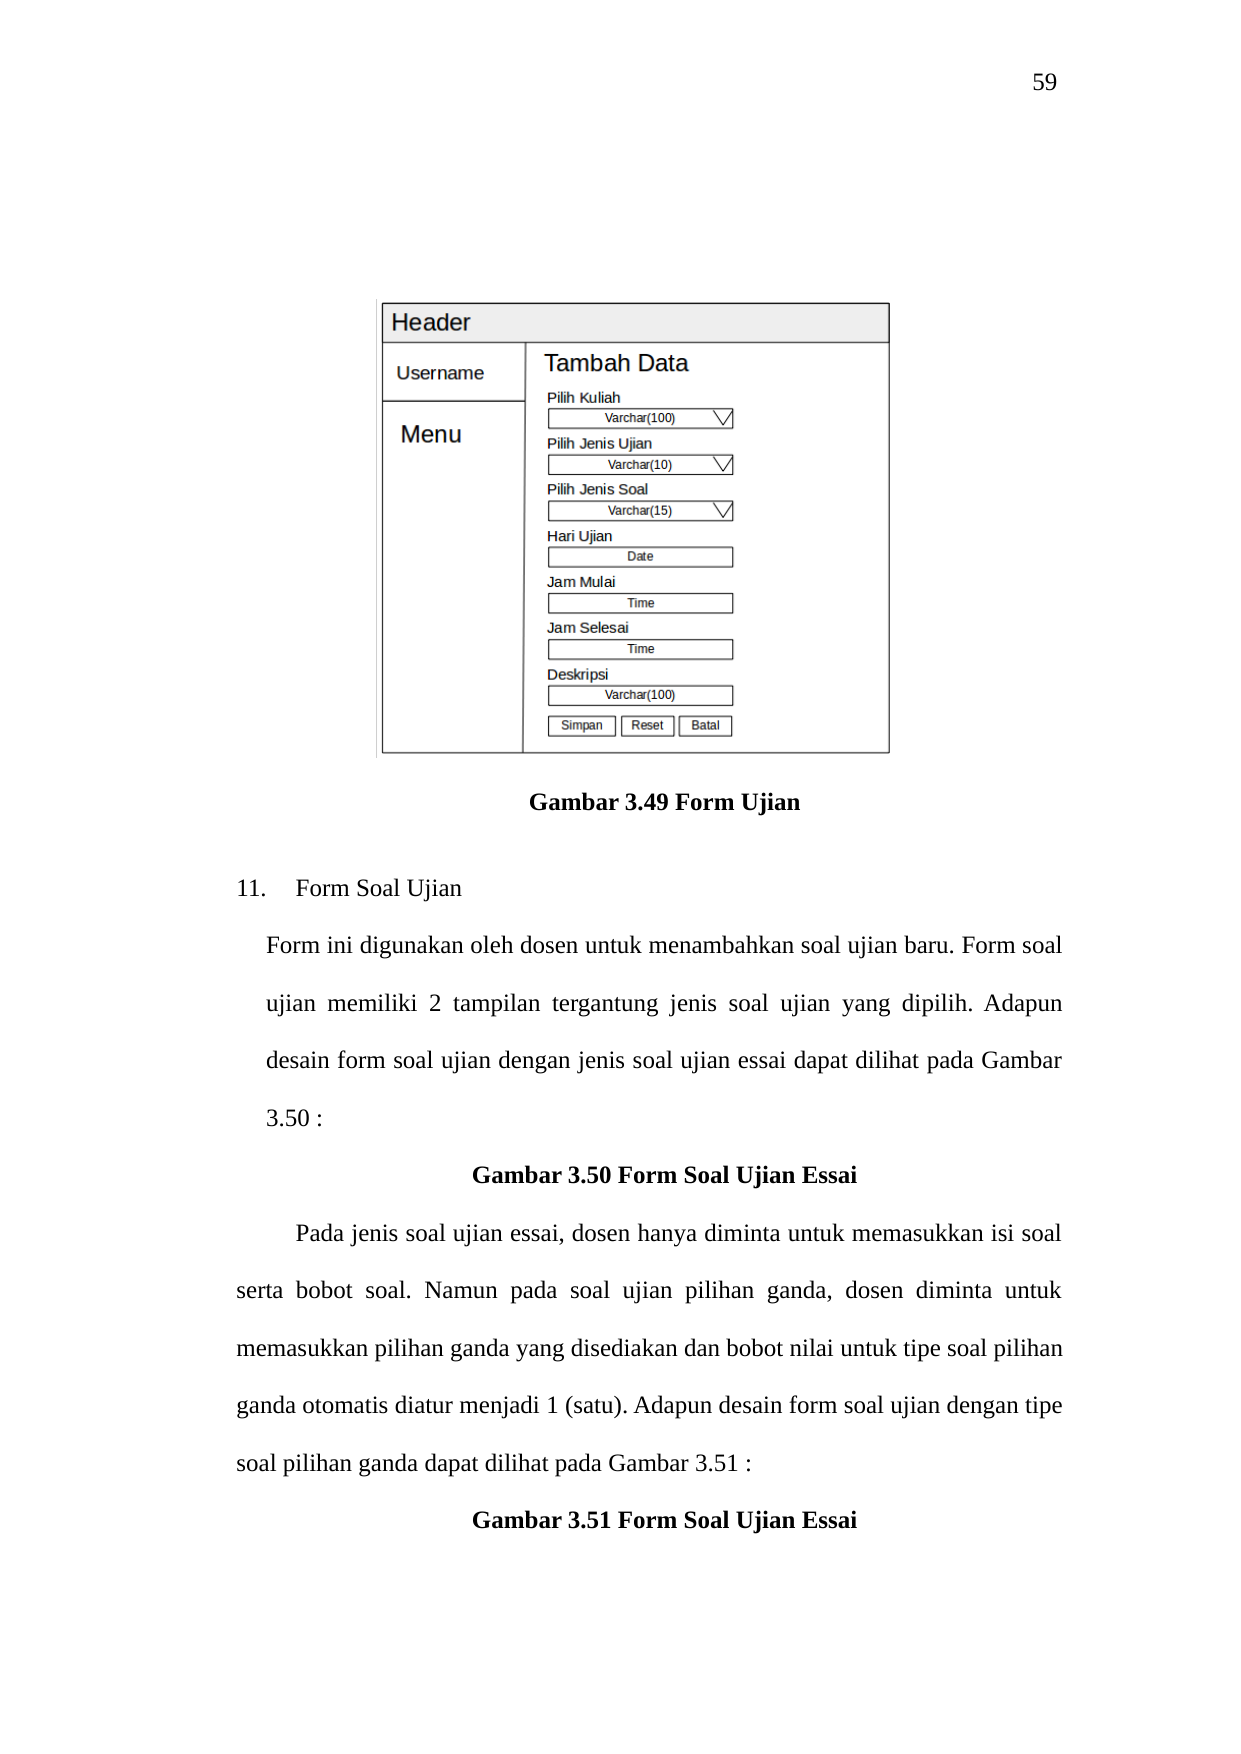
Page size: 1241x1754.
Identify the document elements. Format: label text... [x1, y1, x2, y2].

list Form ini digunakan oleh dosen untuk menambahkan soal ujian baru. Form soal ujian memiliki 2 tampilan tergantung jenis soal ujian yang dipilih. Adapun desain form soal ujian dengan jenis soal ujian essai dapat dilihat pada Gambar 3.50 : [236, 930, 1063, 1132]
list Form Soal Ujian [236, 873, 1063, 902]
text Pada jenis soal ujian essai, dosen hanya diminta untuk memasukkan isi soal serta bobot soal. Namun pada soal ujian pilihan ganda, dosen diminta untuk memasukkan pilihan ganda yang disediakan dan bobot nilai untuk tipe soal pilihan ganda otomatis diatur menjadi 1 (satu). Adapun desain form soal ujian dengan tipe soal pilihan ganda dapat dilihat pada Gambar 3.51 : [236, 1218, 1063, 1477]
list Gambar 3.50 Form Soal Ujian Essai [236, 1160, 1063, 1189]
picture [376, 299, 895, 758]
list Gambar 3.51 Form Soal Ujian Essai [236, 1505, 1063, 1534]
list Gambar 3.49 Form Ujian [236, 758, 1063, 815]
